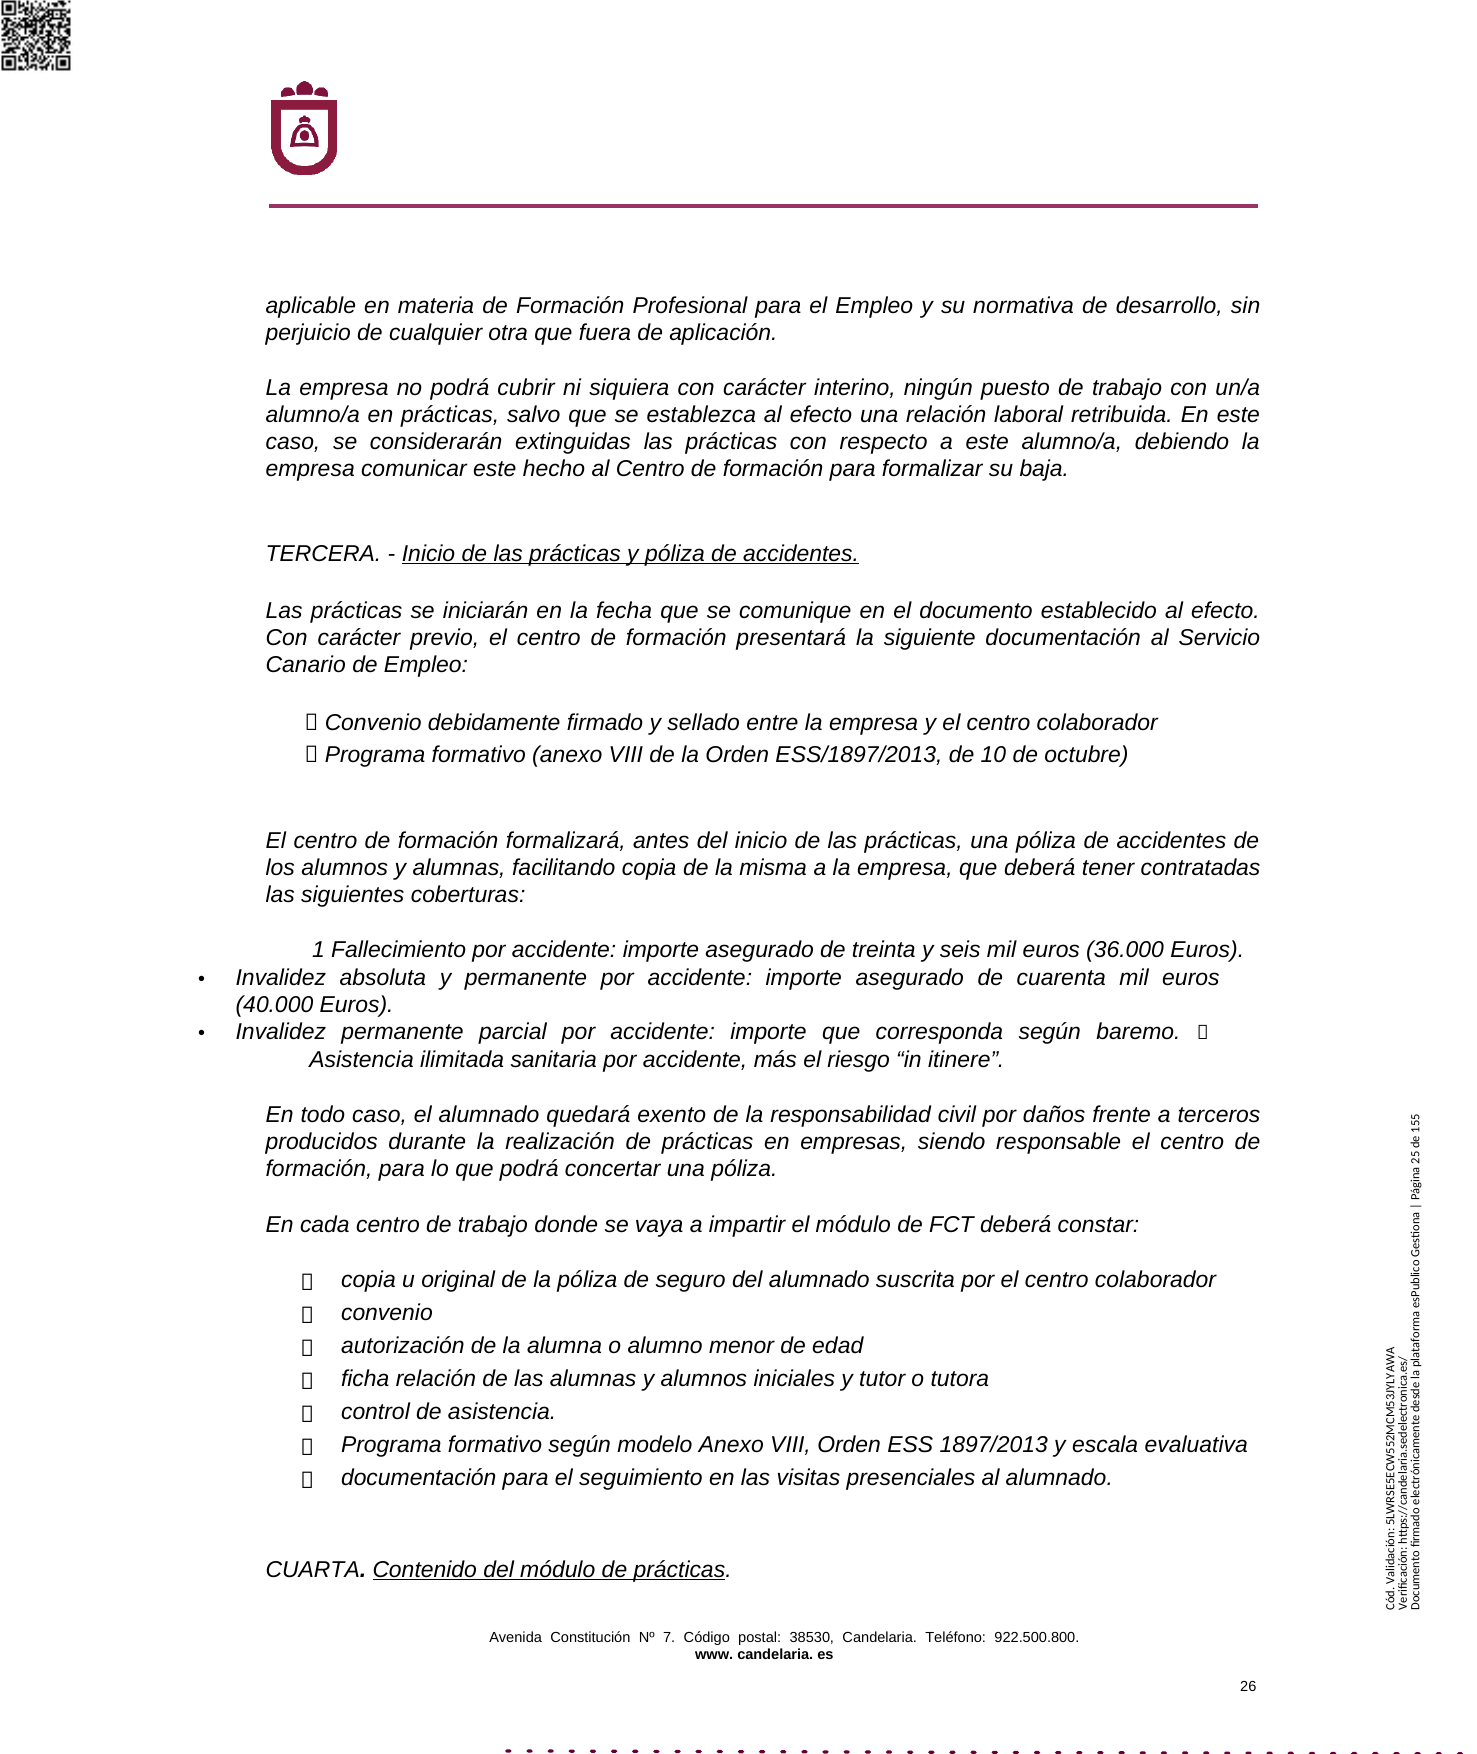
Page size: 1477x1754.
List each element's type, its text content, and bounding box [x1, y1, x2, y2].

table_cell  [266, 1398, 341, 1431]
table_cell  [266, 1299, 341, 1332]
text CUARTA. Contenido del módulo de prácticas. [265, 1554, 1264, 1583]
text TERCERA. - Inicio de las prácticas y póliza de accidentes. [265, 538, 1264, 567]
text En todo caso, el alumnado quedará exento de la responsabilidad civil por daños frente a terceros producidos durante la realización de prácticas en empresas, siendo responsable el centro de formación, para lo que podrá concertar una póliza. [265, 1101, 1263, 1182]
table_cell  [266, 1332, 341, 1365]
list Invalidez permanente parcial por accidente: importe que corresponda según baremo.  Asistencia ilimitada sanitaria por accidente, más el riesgo “in itinere”. [198, 1018, 1223, 1072]
table_cell convenio [341, 1299, 1253, 1332]
list Invalidez absoluta y permanente por accidente: importe asegurado de cuarenta mil euros (40.000 Euros). [198, 964, 1223, 1017]
table_cell Programa formativo según modelo Anexo VIII, Orden ESS 1897/2013 y escala evaluativa [341, 1431, 1253, 1464]
table_header  [266, 1266, 341, 1299]
text Las prácticas se iniciarán en la fecha que se comunique en el documento establecido al efecto. Con carácter previo, el centro de formación presentará la siguiente documentación al Servicio Canario de Empleo: [265, 597, 1263, 677]
table_cell  [266, 1365, 341, 1398]
table_cell  [266, 1431, 341, 1464]
text En cada centro de trabajo donde se vaya a impartir el módulo de FCT deberá constar: [265, 1211, 1263, 1237]
table_cell control de asistencia. [341, 1398, 1253, 1431]
text aplicable en materia de Formación Profesional para el Empleo y su normativa de desarrollo, sin perjuicio de cualquier otra que fuera de aplicación. [265, 292, 1263, 345]
table_cell autorización de la alumna o alumno menor de edad [341, 1332, 1253, 1365]
text El centro de formación formalizará, antes del inicio de las prácticas, una póliza de accidentes de los alumnos y alumnas, facilitando copia de la misma a la empresa, que deberá tener contratadas las siguientes coberturas: [265, 827, 1263, 907]
text La empresa no podrá cubrir ni siquiera con carácter interino, ningún puesto de trabajo con un/a alumno/a en prácticas, salvo que se establezca al efecto una relación laboral retribuida. En este caso, se considerarán extinguidas las prácticas con respecto a este alumno/a, debiendo la empresa comunicar este hecho al Centro de formación para formalizar su baja. [265, 374, 1263, 481]
text  Convenio debidamente firmado y sellado entre la empresa y el centro colaborador [304, 706, 1263, 737]
text 1 Fallecimiento por accidente: importe asegurado de treinta y seis mil euros (36.000 Euros). [236, 936, 1253, 962]
table_cell ficha relación de las alumnas y alumnos iniciales y tutor o tutora [341, 1365, 1253, 1398]
table_cell  [266, 1464, 341, 1554]
text  Programa formativo (anexo VIII de la Orden ESS/1897/2013, de 10 de octubre) [304, 738, 1263, 769]
table_header copia u original de la póliza de seguro del alumnado suscrita por el centro colaborador [341, 1266, 1253, 1299]
table_cell documentación para el seguimiento en las visitas presenciales al alumnado. [341, 1464, 1253, 1554]
